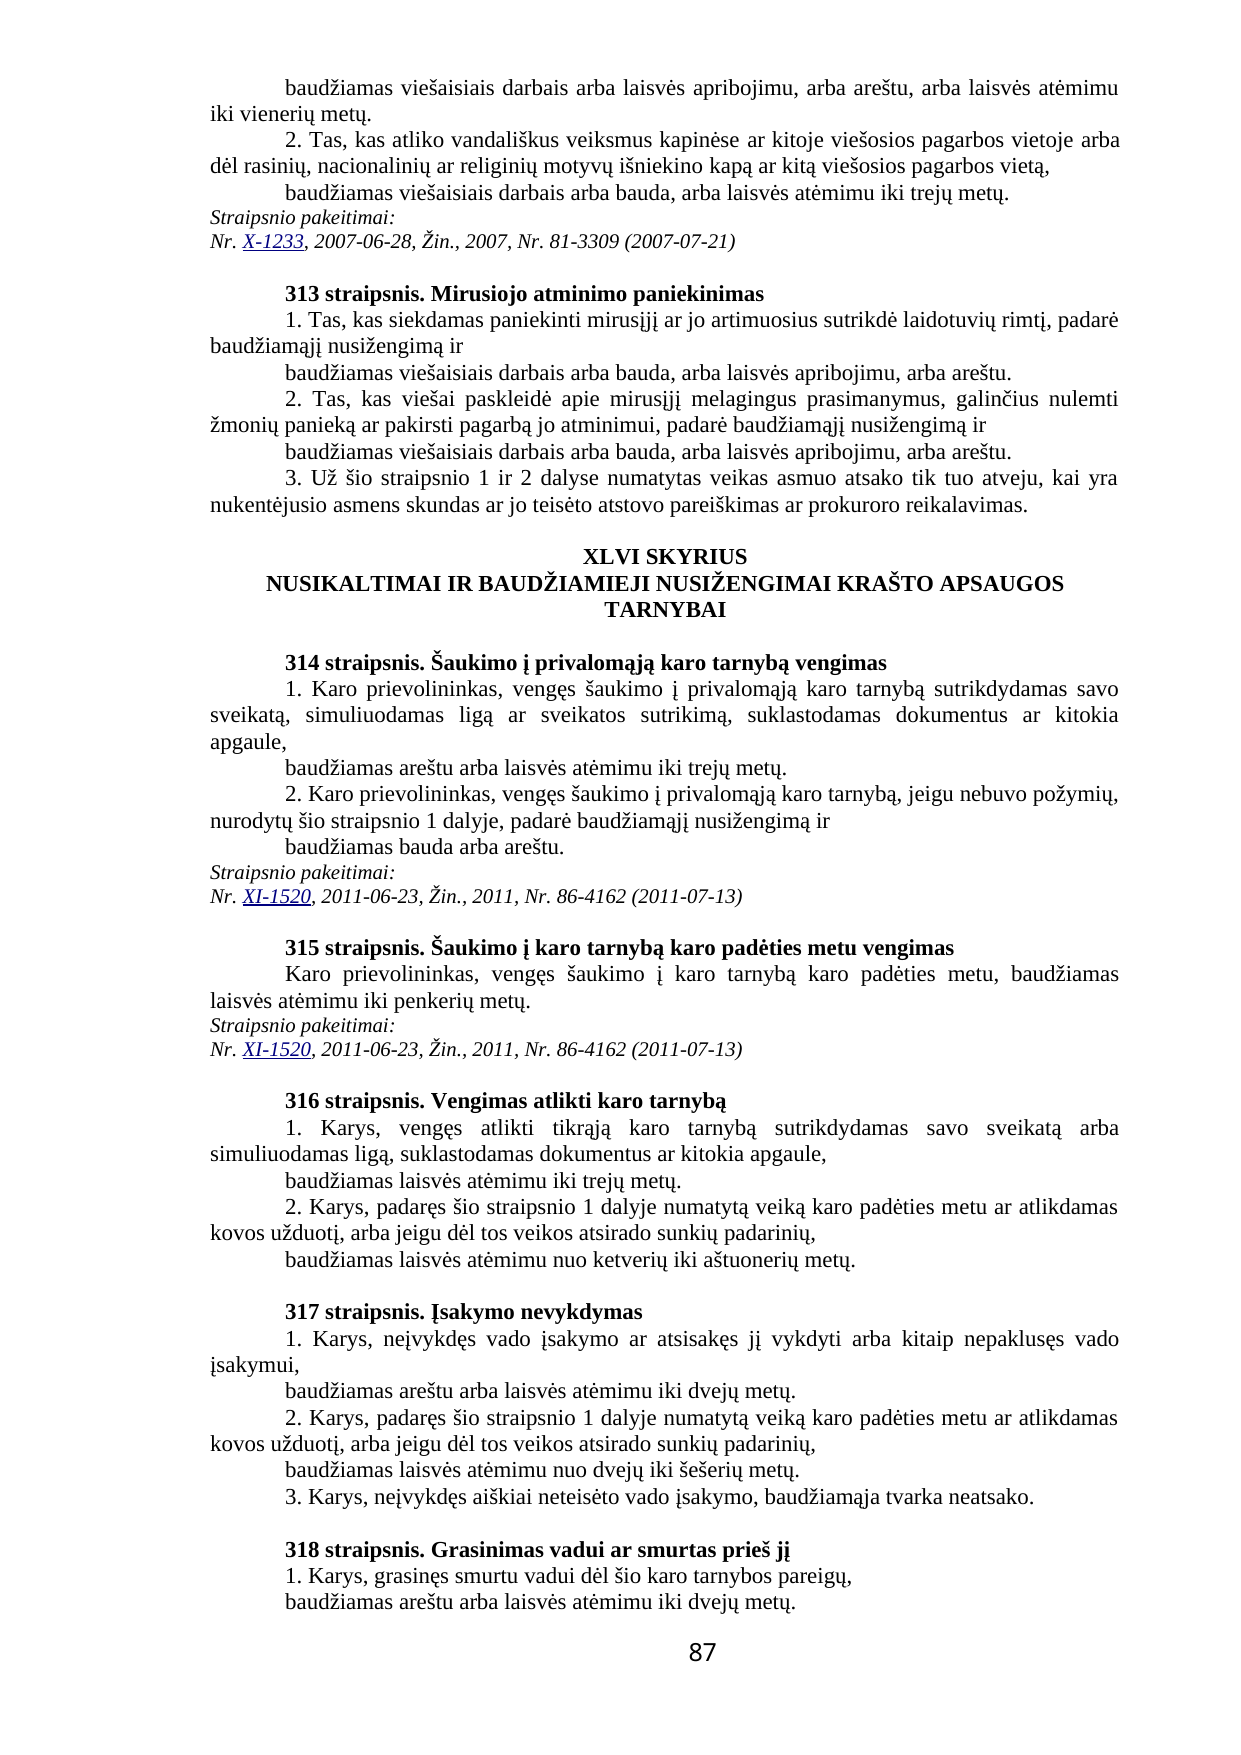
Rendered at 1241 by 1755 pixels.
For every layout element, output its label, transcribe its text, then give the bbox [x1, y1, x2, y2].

text baudžiamas bauda arba areštu. [210, 833, 1120, 859]
text 314 straipsnis. Šaukimo į privalomąją karo tarnybą vengimas [210, 649, 1120, 675]
text baudžiamas viešaisiais darbais arba bauda, arba laisvės apribojimu, arba areštu. [210, 359, 1120, 385]
text baudžiamas laisvės atėmimu nuo dvejų iki šešerių metų. [210, 1457, 1120, 1483]
text 3. Už šio straipsnio 1 ir 2 dalyse numatytas veikas asmuo atsako tik tuo atveju, kai yra nukentėjusio asmens skundas ar jo teisėto atstovo pareiškimas ar prokuroro reikalavimas. [210, 464, 1120, 517]
text Nusikaltimai IR BAUDŽIAMIEJI NUSIŽENGIMAI krašto apsaugos tarnybAI [210, 570, 1120, 622]
text baudžiamas laisvės atėmimu nuo ketverių iki aštuonerių metų. [210, 1246, 1120, 1272]
text 1. Karys, neįvykdęs vado įsakymo ar atsisakęs jį vykdyti arba kitaip nepaklusęs vado įsakymui, [210, 1325, 1120, 1377]
text baudžiamas viešaisiais darbais arba bauda, arba laisvės apribojimu, arba areštu. [210, 438, 1120, 464]
text baudžiamas viešaisiais darbais arba laisvės apribojimu, arba areštu, arba laisvės atėmimu iki vienerių metų. [210, 73, 1120, 126]
text 2. Tas, kas atliko vandališkus veiksmus kapinėse ar kitoje viešosios pagarbos vietoje arba dėl rasinių, nacionalinių ar religinių motyvų išniekino kapą ar kitą viešosios pagarbos vietą, [210, 126, 1120, 179]
text Karo prievolininkas, vengęs šaukimo į karo tarnybą karo padėties metu, baudžiamas laisvės atėmimu iki penkerių metų. [210, 960, 1120, 1013]
text Straipsnio pakeitimai: [210, 859, 1120, 884]
text baudžiamas areštu arba laisvės atėmimu iki dvejų metų. [210, 1588, 1120, 1615]
text 315 straipsnis. Šaukimo į karo tarnybą karo padėties metu vengimas [210, 934, 1120, 960]
text Straipsnio pakeitimai: [210, 1013, 1120, 1037]
text Nr. XI-1520, 2011-06-23, Žin., 2011, Nr. 86-4162 (2011-07-13) [210, 1037, 1120, 1061]
text 2. Karys, padaręs šio straipsnio 1 dalyje numatytą veiką karo padėties metu ar atlikdamas kovos užduotį, arba jeigu dėl tos veikos atsirado sunkių padarinių, [210, 1404, 1120, 1457]
text Nr. XI-1520, 2011-06-23, Žin., 2011, Nr. 86-4162 (2011-07-13) [210, 884, 1120, 908]
text 1. Tas, kas siekdamas paniekinti mirusįjį ar jo artimuosius sutrikdė laidotuvių rimtį, padarė baudžiamąjį nusižengimą ir [210, 306, 1120, 359]
text 2. Tas, kas viešai paskleidė apie mirusįjį melagingus prasimanymus, galinčius nulemti žmonių panieką ar pakirsti pagarbą jo atminimui, padarė baudžiamąjį nusižengimą ir [210, 385, 1120, 438]
text 318 straipsnis. Grasinimas vadui ar smurtas prieš jį [210, 1536, 1120, 1562]
text baudžiamas areštu arba laisvės atėmimu iki trejų metų. [210, 754, 1120, 781]
subtitle XLVI skyrius [210, 543, 1120, 570]
text 1. Karys, vengęs atlikti tikrąją karo tarnybą sutrikdydamas savo sveikatą arba simuliuodamas ligą, suklastodamas dokumentus ar kitokia apgaule, [210, 1114, 1120, 1167]
text 313 straipsnis. Mirusiojo atminimo paniekinimas [210, 280, 1120, 306]
text 317 straipsnis. Įsakymo nevykdymas [210, 1298, 1120, 1325]
text baudžiamas areštu arba laisvės atėmimu iki dvejų metų. [210, 1377, 1120, 1404]
text baudžiamas laisvės atėmimu iki trejų metų. [210, 1167, 1120, 1193]
text 2. Karo prievolininkas, vengęs šaukimo į privalomąją karo tarnybą, jeigu nebuvo požymių, nurodytų šio straipsnio 1 dalyje, padarė baudžiamąjį nusižengimą ir [210, 781, 1120, 833]
text Straipsnio pakeitimai: [210, 205, 1120, 229]
text Nr. X-1233, 2007-06-28, Žin., 2007, Nr. 81-3309 (2007-07-21) [210, 229, 1120, 253]
text 3. Karys, neįvykdęs aiškiai neteisėto vado įsakymo, baudžiamąja tvarka neatsako. [210, 1483, 1120, 1509]
text 1. Karo prievolininkas, vengęs šaukimo į privalomąją karo tarnybą sutrikdydamas savo sveikatą, simuliuodamas ligą ar sveikatos sutrikimą, suklastodamas dokumentus ar kitokia apgaule, [210, 675, 1120, 754]
text 316 straipsnis. Vengimas atlikti karo tarnybą [210, 1088, 1120, 1114]
text 2. Karys, padaręs šio straipsnio 1 dalyje numatytą veiką karo padėties metu ar atlikdamas kovos užduotį, arba jeigu dėl tos veikos atsirado sunkių padarinių, [210, 1193, 1120, 1246]
text baudžiamas viešaisiais darbais arba bauda, arba laisvės atėmimu iki trejų metų. [210, 179, 1120, 205]
text 1. Karys, grasinęs smurtu vadui dėl šio karo tarnybos pareigų, [210, 1562, 1120, 1588]
